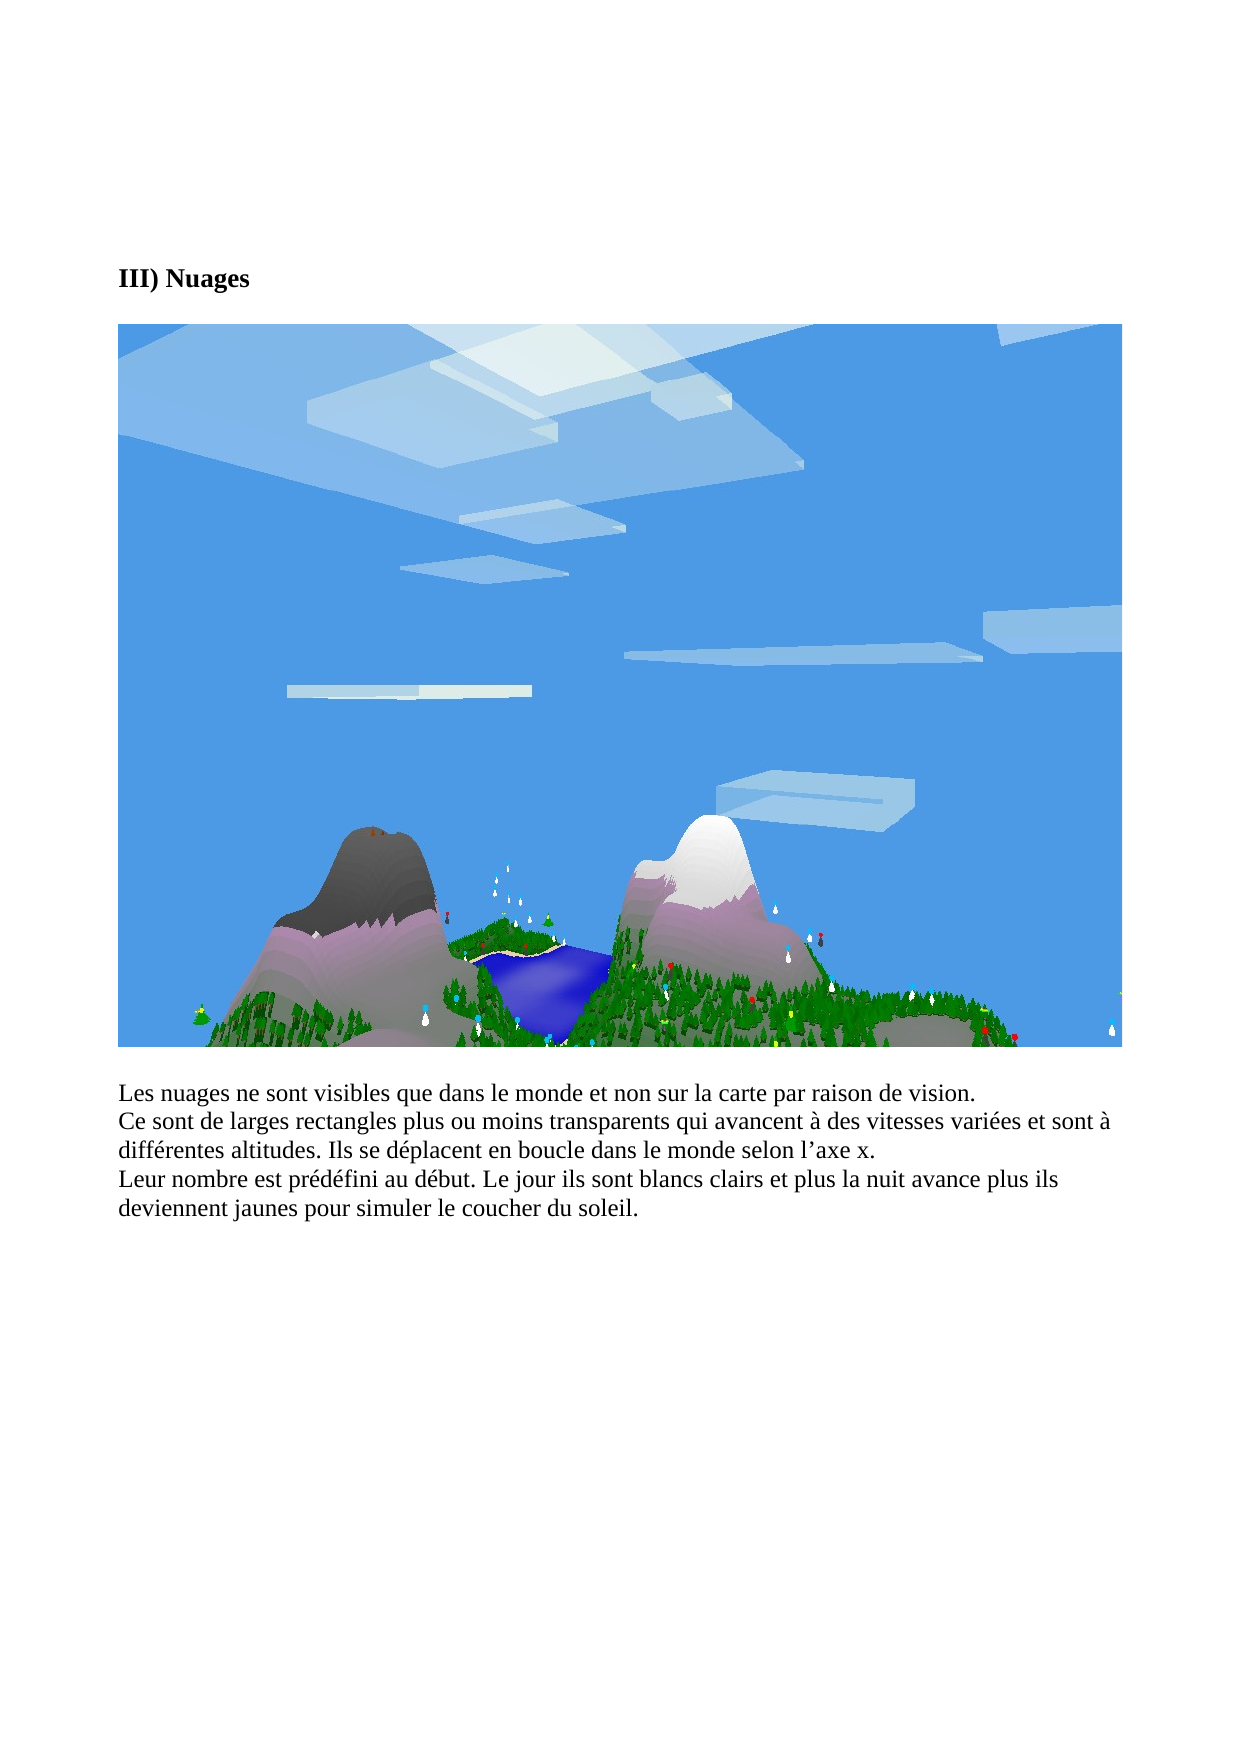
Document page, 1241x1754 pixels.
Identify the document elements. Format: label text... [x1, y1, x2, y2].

text III) Nuages [118, 262, 1122, 293]
text Ce sont de larges rectangles plus ou moins transparents qui avancent à des vitesses variées et sont à différentes altitudes. Ils se déplacent en boucle dans le monde selon l’axe x. [118, 1106, 1122, 1164]
picture [118, 324, 1123, 1047]
text Les nuages ne sont visibles que dans le monde et non sur la carte par raison de vision. [118, 1078, 1122, 1106]
text Leur nombre est prédéfini au début. Le jour ils sont blancs clairs et plus la nuit avance plus ils deviennent jaunes pour simuler le coucher du soleil. [118, 1164, 1122, 1221]
